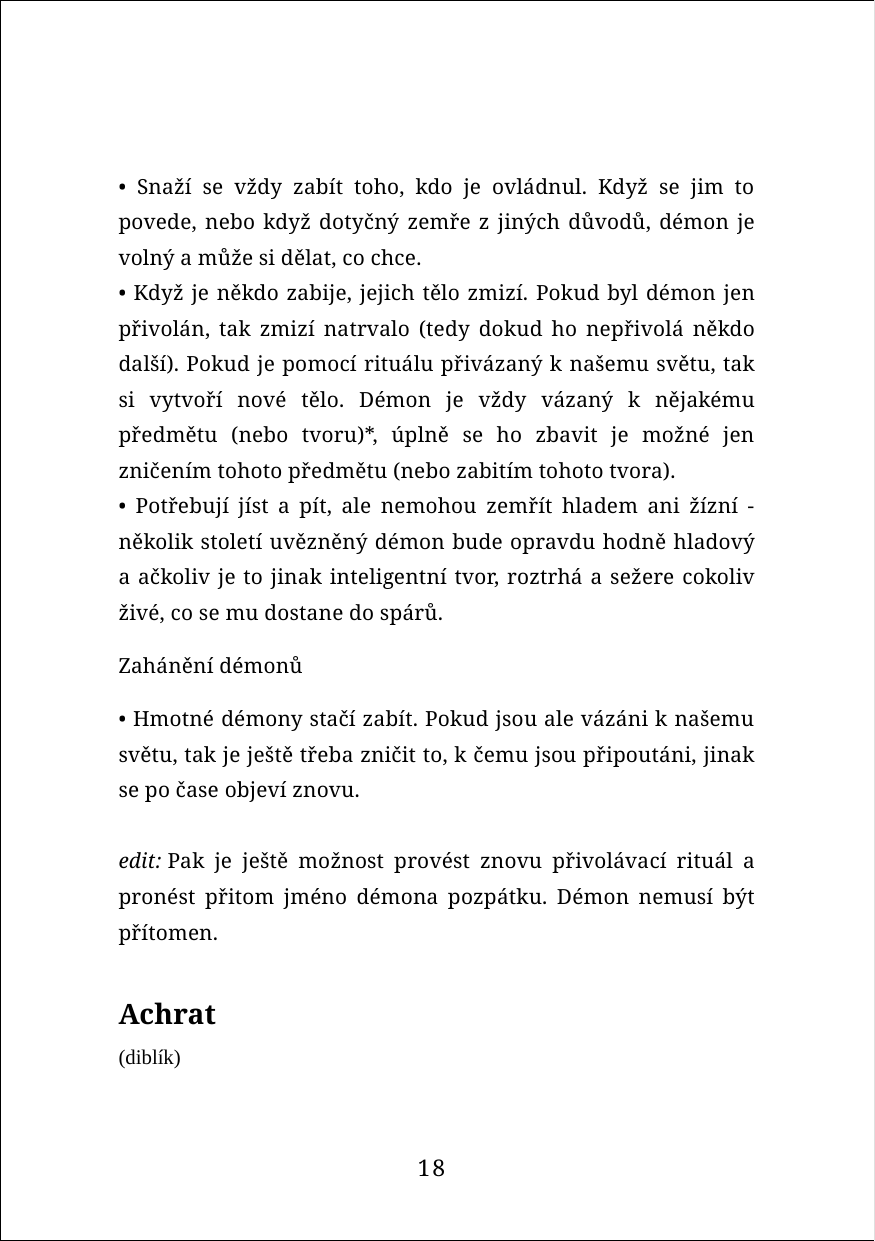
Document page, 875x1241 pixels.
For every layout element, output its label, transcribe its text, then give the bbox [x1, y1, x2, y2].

text (diblík) [118, 1044, 756, 1069]
subtitle Achrat [118, 994, 756, 1033]
text Zahánění démonů [118, 651, 756, 680]
text • Snaží se vždy zabít toho, kdo je ovládnul. Když se jim to povede, nebo když dotyčný zemře z jiných důvodů, démon je volný a může si dělat, co chce. • Když je někdo zabije, jejich tělo zmizí. Pokud byl démon jen přivolán, tak zmizí natrvalo (tedy dokud ho nepřivolá někdo další). Pokud je pomocí rituálu přivázaný k našemu světu, tak si vytvoří nové tělo. Démon je vždy vázaný k nějakému předmětu (nebo tvoru)*, úplně se ho zbavit je možné jen zničením tohoto předmětu (nebo zabitím tohoto tvora). • Potřebují jíst a pít, ale nemohou zemřít hladem ani žízní - několik století uvězněný démon bude opravdu hodně hladový a ačkoliv je to jinak inteligentní tvor, roztrhá a sežere cokoliv živé, co se mu dostane do spárů. [118, 172, 756, 626]
text • Hmotné démony stačí zabít. Pokud jsou ale vázáni k našemu světu, tak je ještě třeba zničit to, k čemu jsou připoutáni, jinak se po čase objeví znovu. edit: Pak je ještě možnost provést znovu přivolávací rituál a pronést přitom jméno démona pozpátku. Démon nemusí být přítomen. [118, 704, 756, 946]
